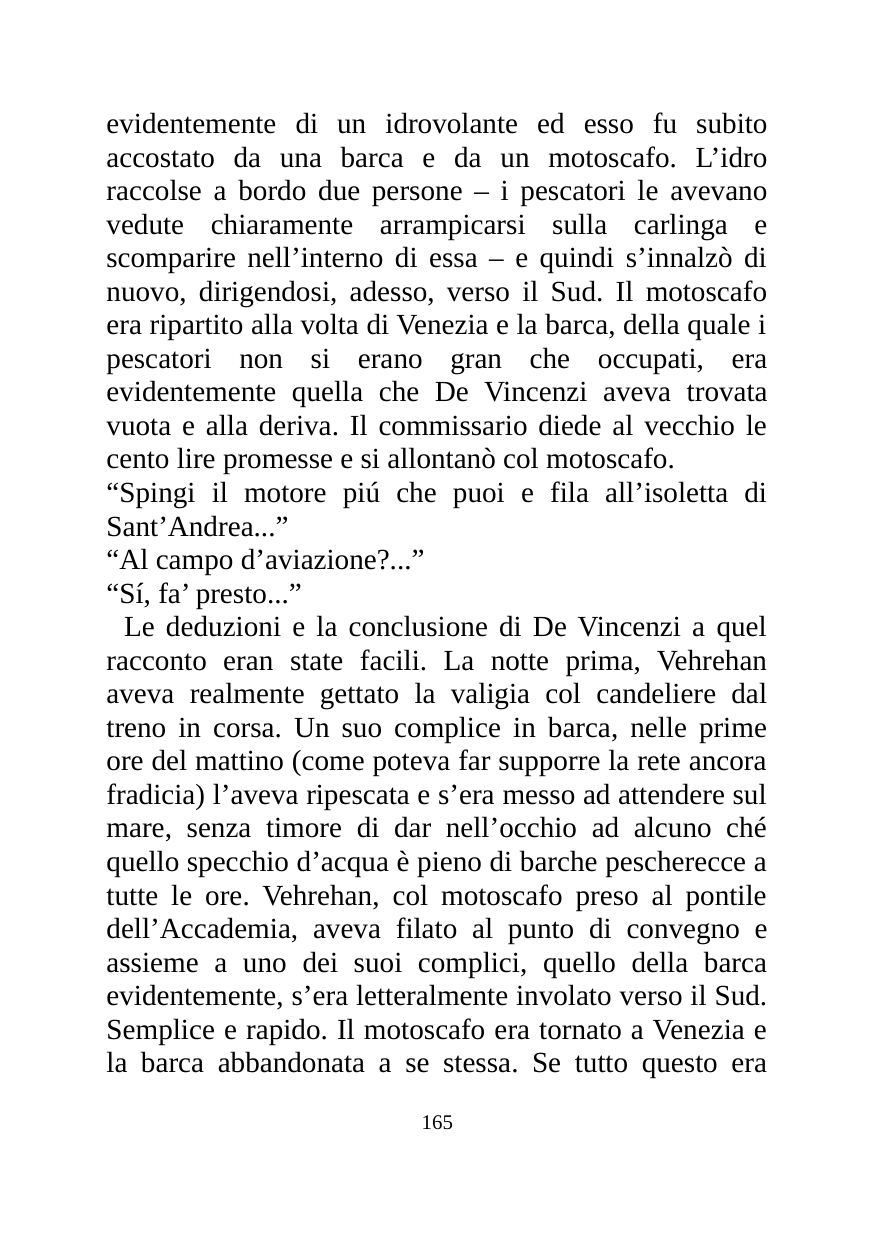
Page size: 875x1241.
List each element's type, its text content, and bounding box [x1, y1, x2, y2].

text “Al campo d’aviazione?...” [106, 542, 768, 576]
text Le deduzioni e la conclusione di De Vincenzi a quel racconto eran state facili. La notte prima, Vehrehan aveva realmente gettato la valigia col candeliere dal treno in corsa. Un suo complice in barca, nelle prime ore del mattino (come poteva far supporre la rete ancora fradicia) l’aveva ripescata e s’era messo ad attendere sul mare, senza timore di dar nell’occhio ad alcuno ché quello specchio d’acqua è pieno di barche pescherecce a tutte le ore. Vehrehan, col motoscafo preso al pontile dell’Accademia, aveva filato al punto di convegno e assieme a uno dei suoi complici, quello della barca evidentemente, s’era letteralmente involato verso il Sud. Semplice e rapido. Il motoscafo era tornato a Venezia e la barca abbandonata a se stessa. Se tutto questo era [106, 609, 768, 1079]
text “Sí, fa’ presto...” [106, 576, 768, 609]
text evidentemente di un idrovolante ed esso fu subito accostato da una barca e da un motoscafo. L’idro raccolse a bordo due persone – i pescatori le avevano vedute chiaramente arrampicarsi sulla carlinga e scomparire nell’interno di essa – e quindi s’innalzò di nuovo, dirigendosi, adesso, verso il Sud. Il motoscafo era ripartito alla volta di Venezia e la barca, della quale i pescatori non si erano gran che occupati, era evidentemente quella che De Vincenzi aveva trovata vuota e alla deriva. Il commissario diede al vecchio le cento lire promesse e si allontanò col motoscafo. [106, 106, 768, 475]
text “Spingi il motore piú che puoi e fila all’isoletta di Sant’Andrea...” [106, 475, 768, 542]
